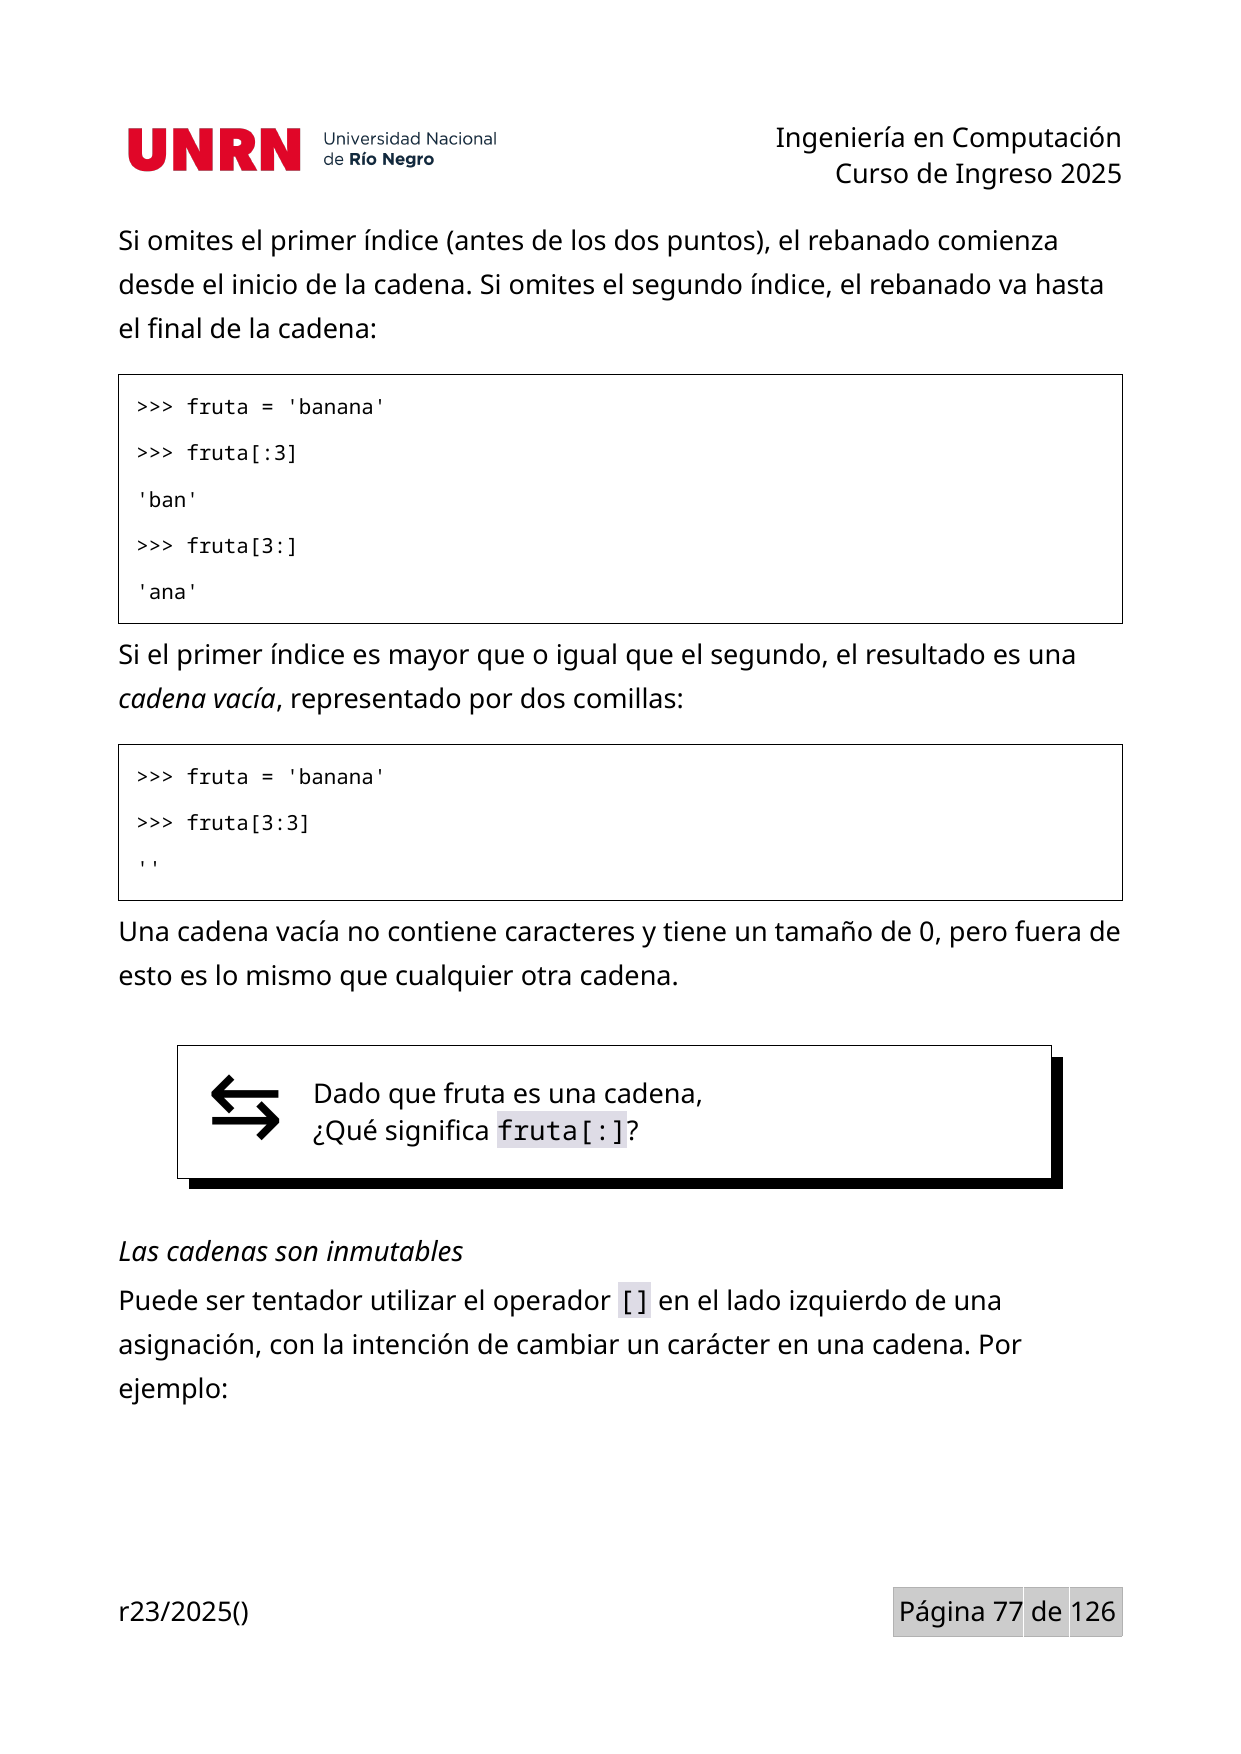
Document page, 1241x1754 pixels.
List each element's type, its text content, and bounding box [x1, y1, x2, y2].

text ⇆Dado que fruta es una cadena, ¿Qué significa fruta[:]? [178, 1046, 1051, 1178]
text Si omites el primer índice (antes de los dos puntos), el rebanado comienza desde el inicio de la cadena. Si omites el segundo índice, el rebanado va hasta el final de la cadena: [118, 221, 1122, 347]
subtitle Las cadenas son inmutables [118, 1231, 1122, 1269]
text Si el primer índice es mayor que o igual que el segundo, el resultado es una cadena vacía, representado por dos comillas: [118, 635, 1122, 716]
text >>> fruta[3:3] [119, 790, 1122, 837]
text Puede ser tentador utilizar el operador [] en el lado izquierdo de una asignación, con la intención de cambiar un carácter en una cadena. Por ejemplo: [118, 1282, 1122, 1407]
text >>> fruta = 'banana' [119, 375, 1122, 421]
text >>> fruta = 'banana' [119, 745, 1122, 790]
text 'ana' [119, 559, 1122, 623]
text >>> fruta[3:] [119, 513, 1122, 559]
text Una cadena vacía no contiene caracteres y tiene un tamaño de 0, pero fuera de esto es lo mismo que cualquier otra cadena. [118, 912, 1122, 993]
text >>> fruta[:3] [119, 421, 1122, 467]
text 'ban' [119, 467, 1122, 513]
picture [118, 118, 505, 180]
text '' [119, 837, 1122, 900]
